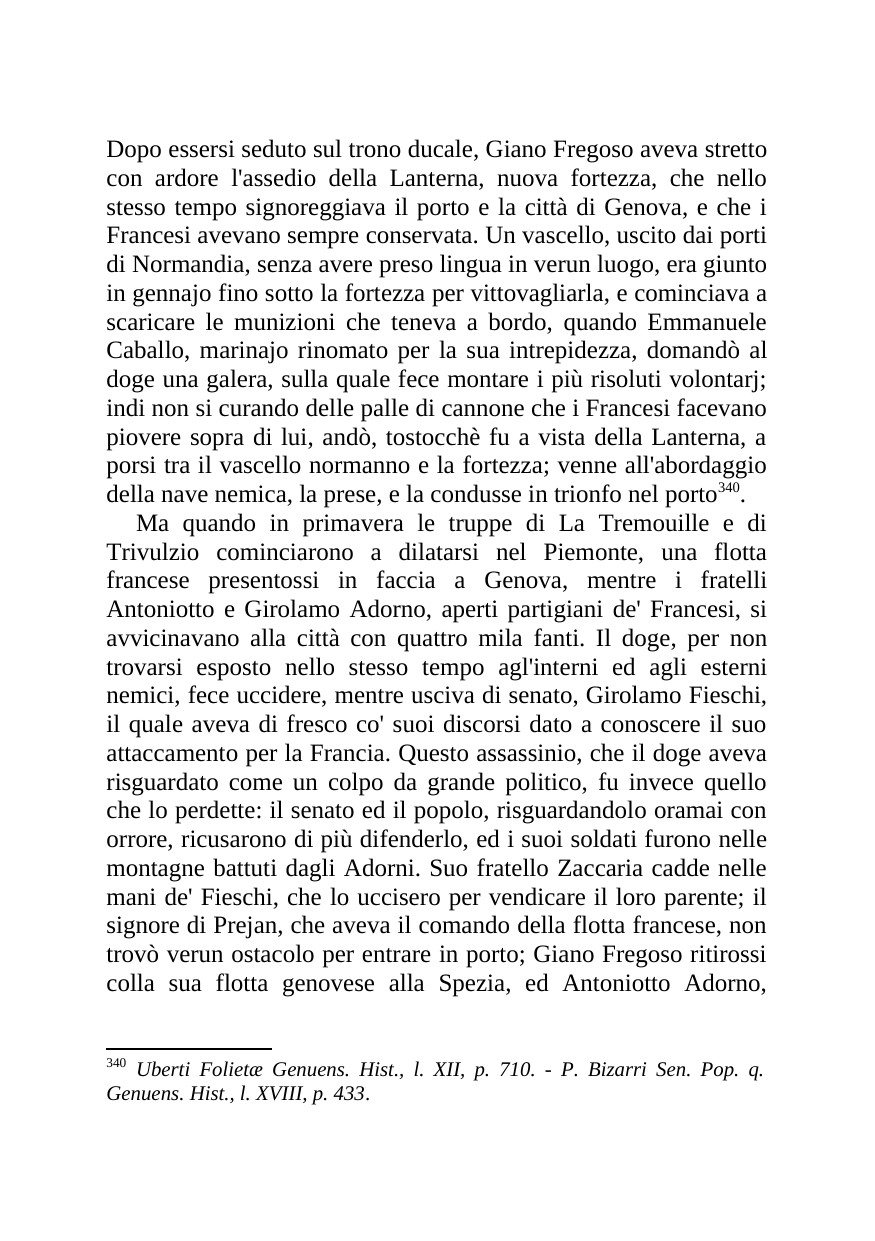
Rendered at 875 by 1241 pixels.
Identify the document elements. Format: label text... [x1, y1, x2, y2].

text Ma quando in primavera le truppe di La Tremouille e di Trivulzio cominciarono a dilatarsi nel Piemonte, una flotta francese presentossi in faccia a Genova, mentre i fratelli Antoniotto e Girolamo Adorno, aperti partigiani de' Francesi, si avvicinavano alla città con quattro mila fanti. Il doge, per non trovarsi esposto nello stesso tempo agl'interni ed agli esterni nemici, fece uccidere, mentre usciva di senato, Girolamo Fieschi, il quale aveva di fresco co' suoi discorsi dato a conoscere il suo attaccamento per la Francia. Questo assassinio, che il doge aveva risguardato come un colpo da grande politico, fu invece quello che lo perdette: il senato ed il popolo, risguardandolo oramai con orrore, ricusarono di più difenderlo, ed i suoi soldati furono nelle montagne battuti dagli Adorni. Suo fratello Zaccaria cadde nelle mani de' Fieschi, che lo uccisero per vendicare il loro parente; il signore di Prejan, che aveva il comando della flotta francese, non trovò verun ostacolo per entrare in porto; Giano Fregoso ritirossi colla sua flotta genovese alla Spezia, ed Antoniotto Adorno, [106, 508, 768, 997]
text Dopo essersi seduto sul trono ducale, Giano Fregoso aveva stretto con ardore l'assedio della Lanterna, nuova fortezza, che nello stesso tempo signoreggiava il porto e la città di Genova, e che i Francesi avevano sempre conservata. Un vascello, uscito dai porti di Normandia, senza avere preso lingua in verun luogo, era giunto in gennajo fino sotto la fortezza per vittovagliarla, e cominciava a scaricare le munizioni che teneva a bordo, quando Emmanuele Caballo, marinajo rinomato per la sua intrepidezza, domandò al doge una galera, sulla quale fece montare i più risoluti volontarj; indi non si curando delle palle di cannone che i Francesi facevano piovere sopra di lui, andò, tostocchè fu a vista della Lanterna, a porsi tra il vascello normanno e la fortezza; venne all'abordaggio della nave nemica, la prese, e la condusse in trionfo nel porto. [106, 134, 768, 508]
text Uberti Folietæ Genuens. Hist., l. XII, p. 710. - P. Bizarri Sen. Pop. q. Genuens. Hist., l. XVIII, p. 433. [106, 1055, 768, 1105]
